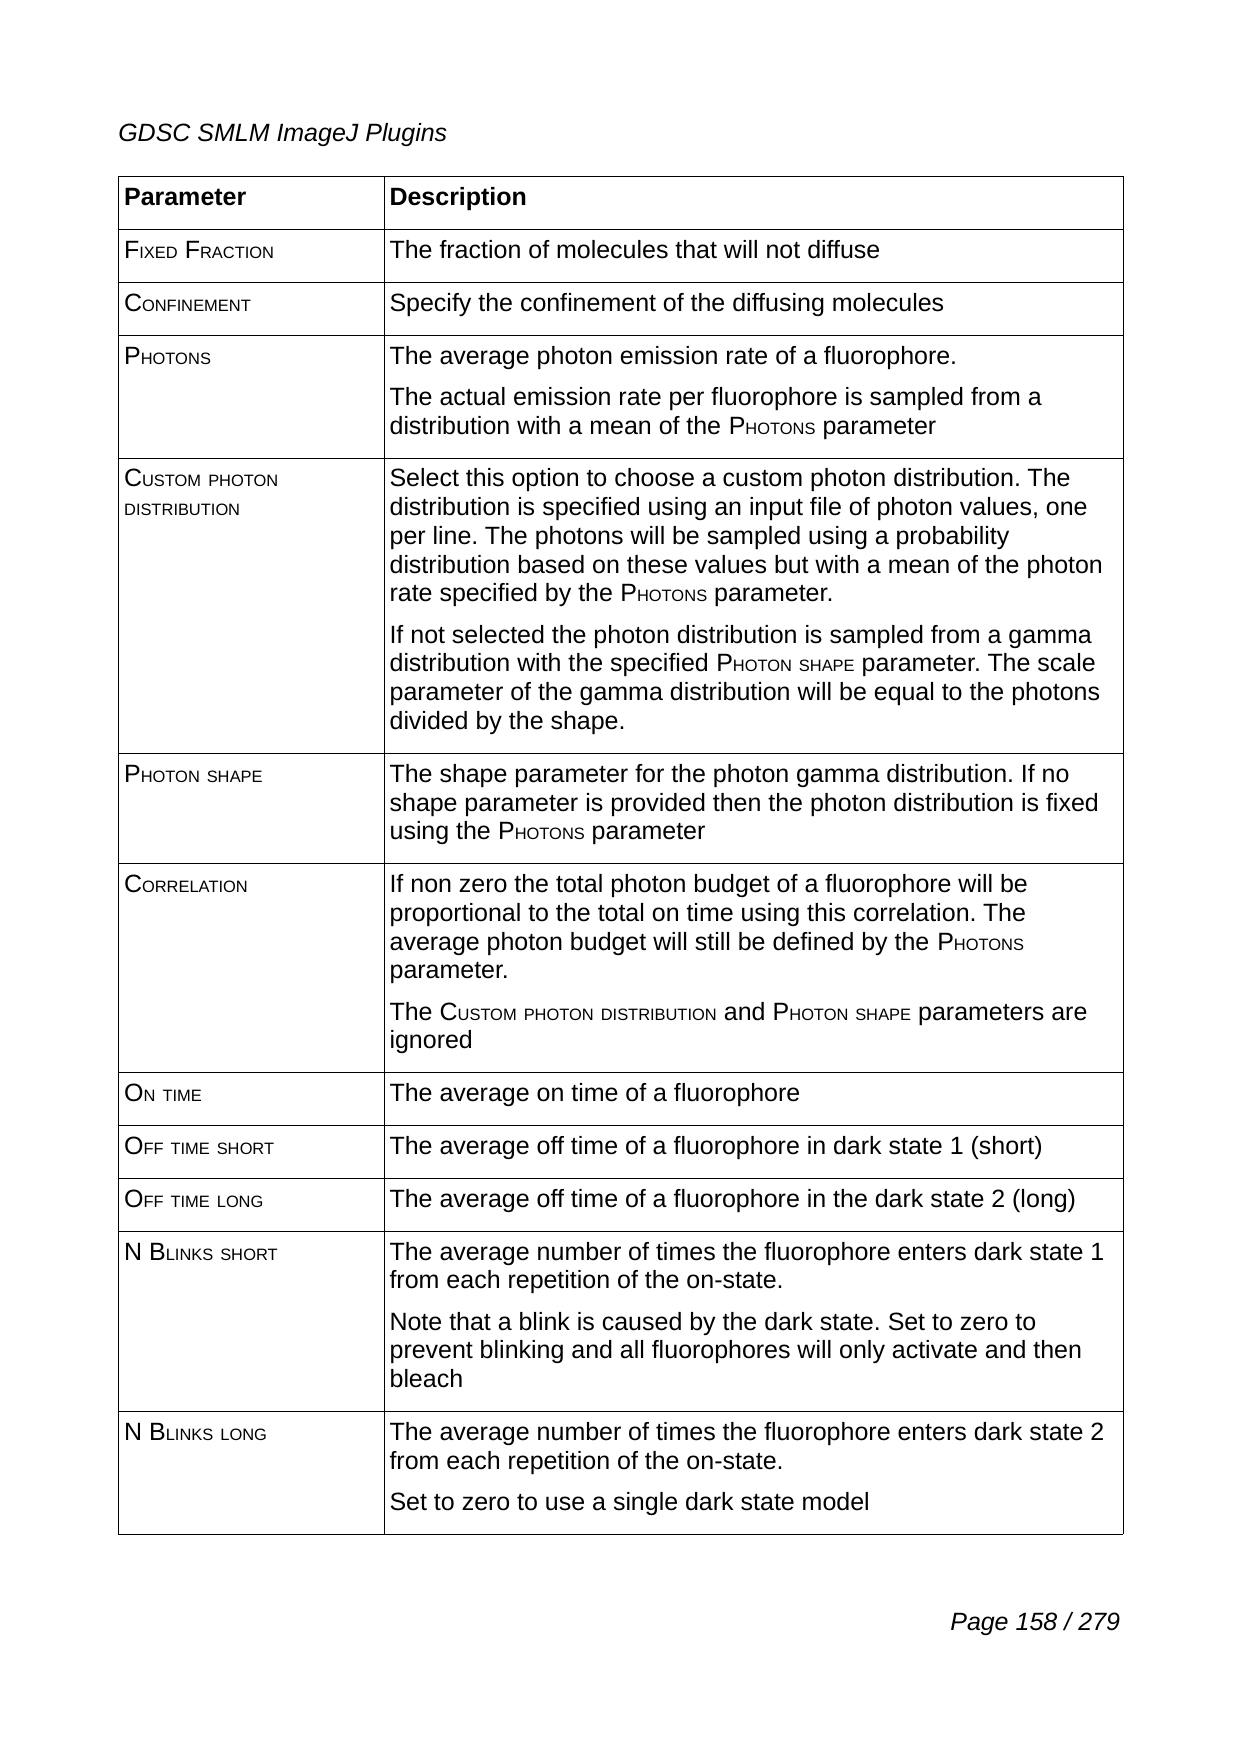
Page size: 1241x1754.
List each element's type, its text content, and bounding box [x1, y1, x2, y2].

table_header Description [385, 177, 1123, 229]
table_cell Specify the confinement of the diffusing molecules [385, 283, 1123, 335]
table_cell Off time long [119, 1179, 384, 1231]
table_cell The average photon emission rate of a fluorophore. The actual emission rate per fluorophore is sampled from a distribution with a mean of the Photons parameter [385, 336, 1123, 458]
table_cell The average off time of a fluorophore in the dark state 2 (long) [385, 1179, 1123, 1231]
table_cell If non zero the total photon budget of a fluorophore will be proportional to the total on time using this correlation. The average photon budget will still be defined by the Photons parameter. The Custom photon distribution and Photon shape parameters are ignored [385, 864, 1123, 1072]
table_cell The shape parameter for the photon gamma distribution. If no shape parameter is provided then the photon distribution is fixed using the Photons parameter [385, 754, 1123, 863]
table_cell The fraction of molecules that will not diffuse [385, 230, 1123, 282]
table_cell Photons [119, 336, 384, 458]
table_cell The average off time of a fluorophore in dark state 1 (short) [385, 1126, 1123, 1178]
table_cell The average number of times the fluorophore enters dark state 1 from each repetition of the on-state. Note that a blink is caused by the dark state. Set to zero to prevent blinking and all fluorophores will only activate and then bleach [385, 1232, 1123, 1411]
table_cell N Blinks long [119, 1412, 384, 1534]
table_cell N Blinks short [119, 1232, 384, 1411]
table_cell Custom photon distribution [119, 459, 384, 753]
table_cell Photon shape [119, 754, 384, 863]
table_cell Confinement [119, 283, 384, 335]
table_cell Correlation [119, 864, 384, 1072]
table_cell Select this option to choose a custom photon distribution. The distribution is specified using an input file of photon values, one per line. The photons will be sampled using a probability distribution based on these values but with a mean of the photon rate specified by the Photons parameter. If not selected the photon distribution is sampled from a gamma distribution with the specified Photon shape parameter. The scale parameter of the gamma distribution will be equal to the photons divided by the shape. [385, 459, 1123, 753]
table_cell On time [119, 1073, 384, 1125]
table_cell The average number of times the fluorophore enters dark state 2 from each repetition of the on-state. Set to zero to use a single dark state model [385, 1412, 1123, 1534]
table_cell Off time short [119, 1126, 384, 1178]
table_cell The average on time of a fluorophore [385, 1073, 1123, 1125]
table_header Parameter [119, 177, 384, 229]
table_cell Fixed Fraction [119, 230, 384, 282]
